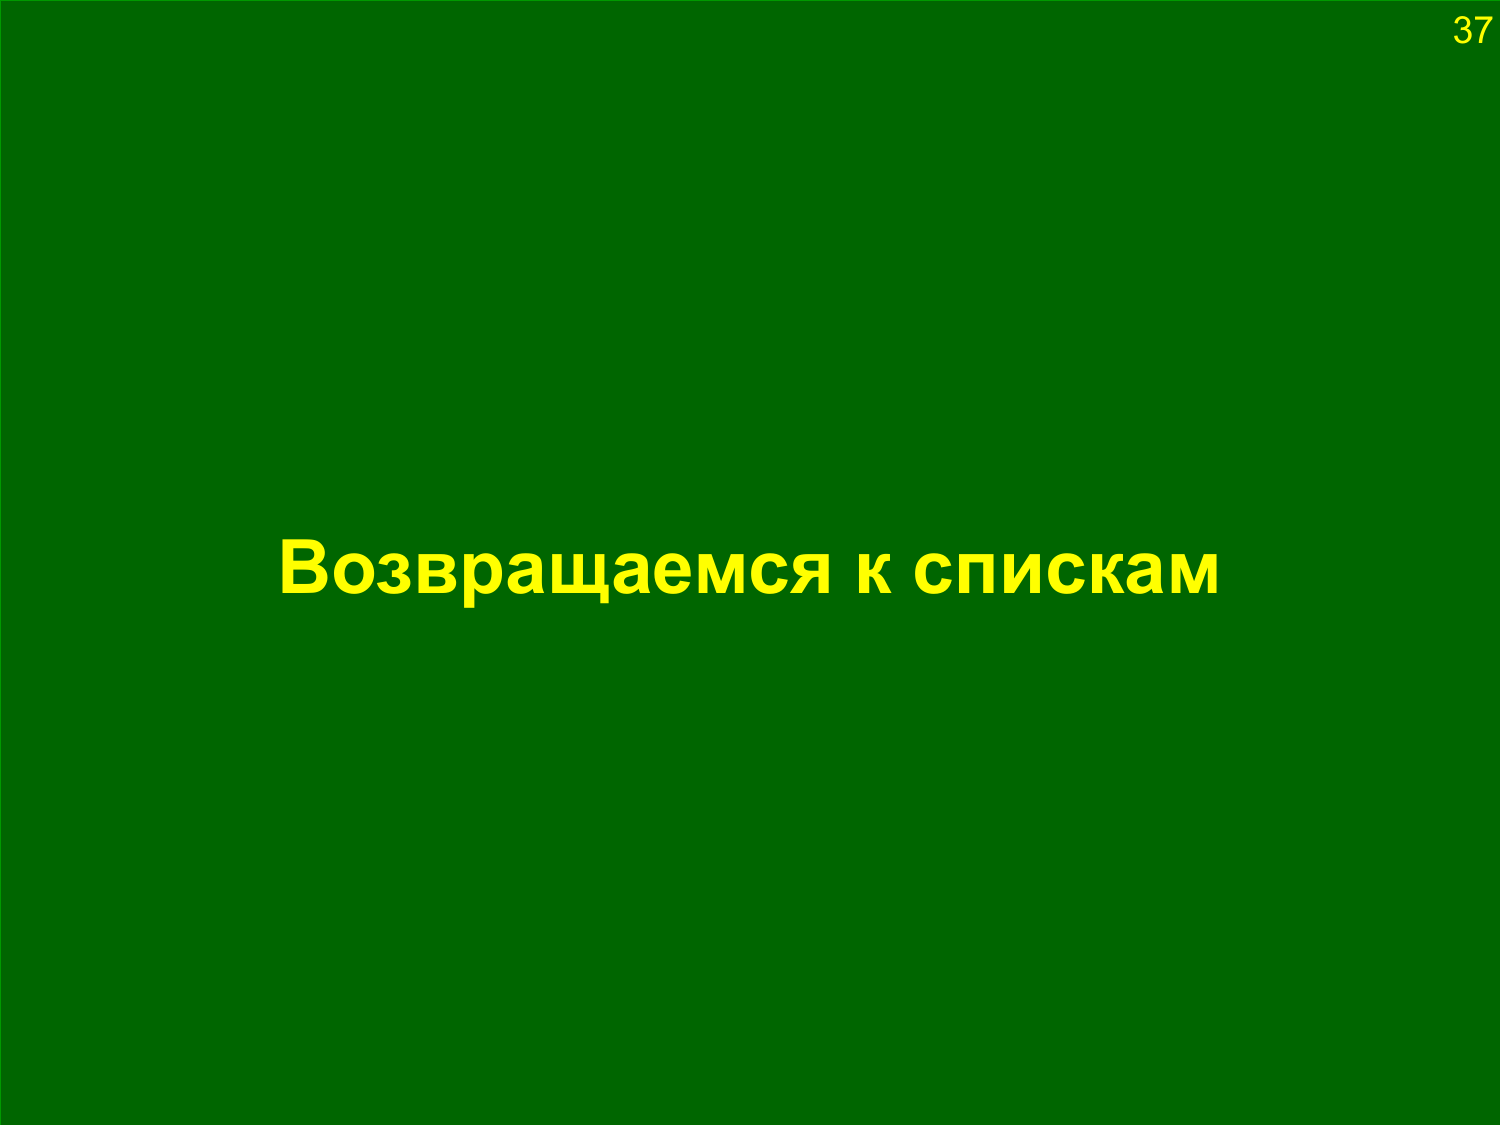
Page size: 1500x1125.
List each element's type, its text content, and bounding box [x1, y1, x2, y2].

title Возвращаемся к спискам [75, 473, 1425, 662]
